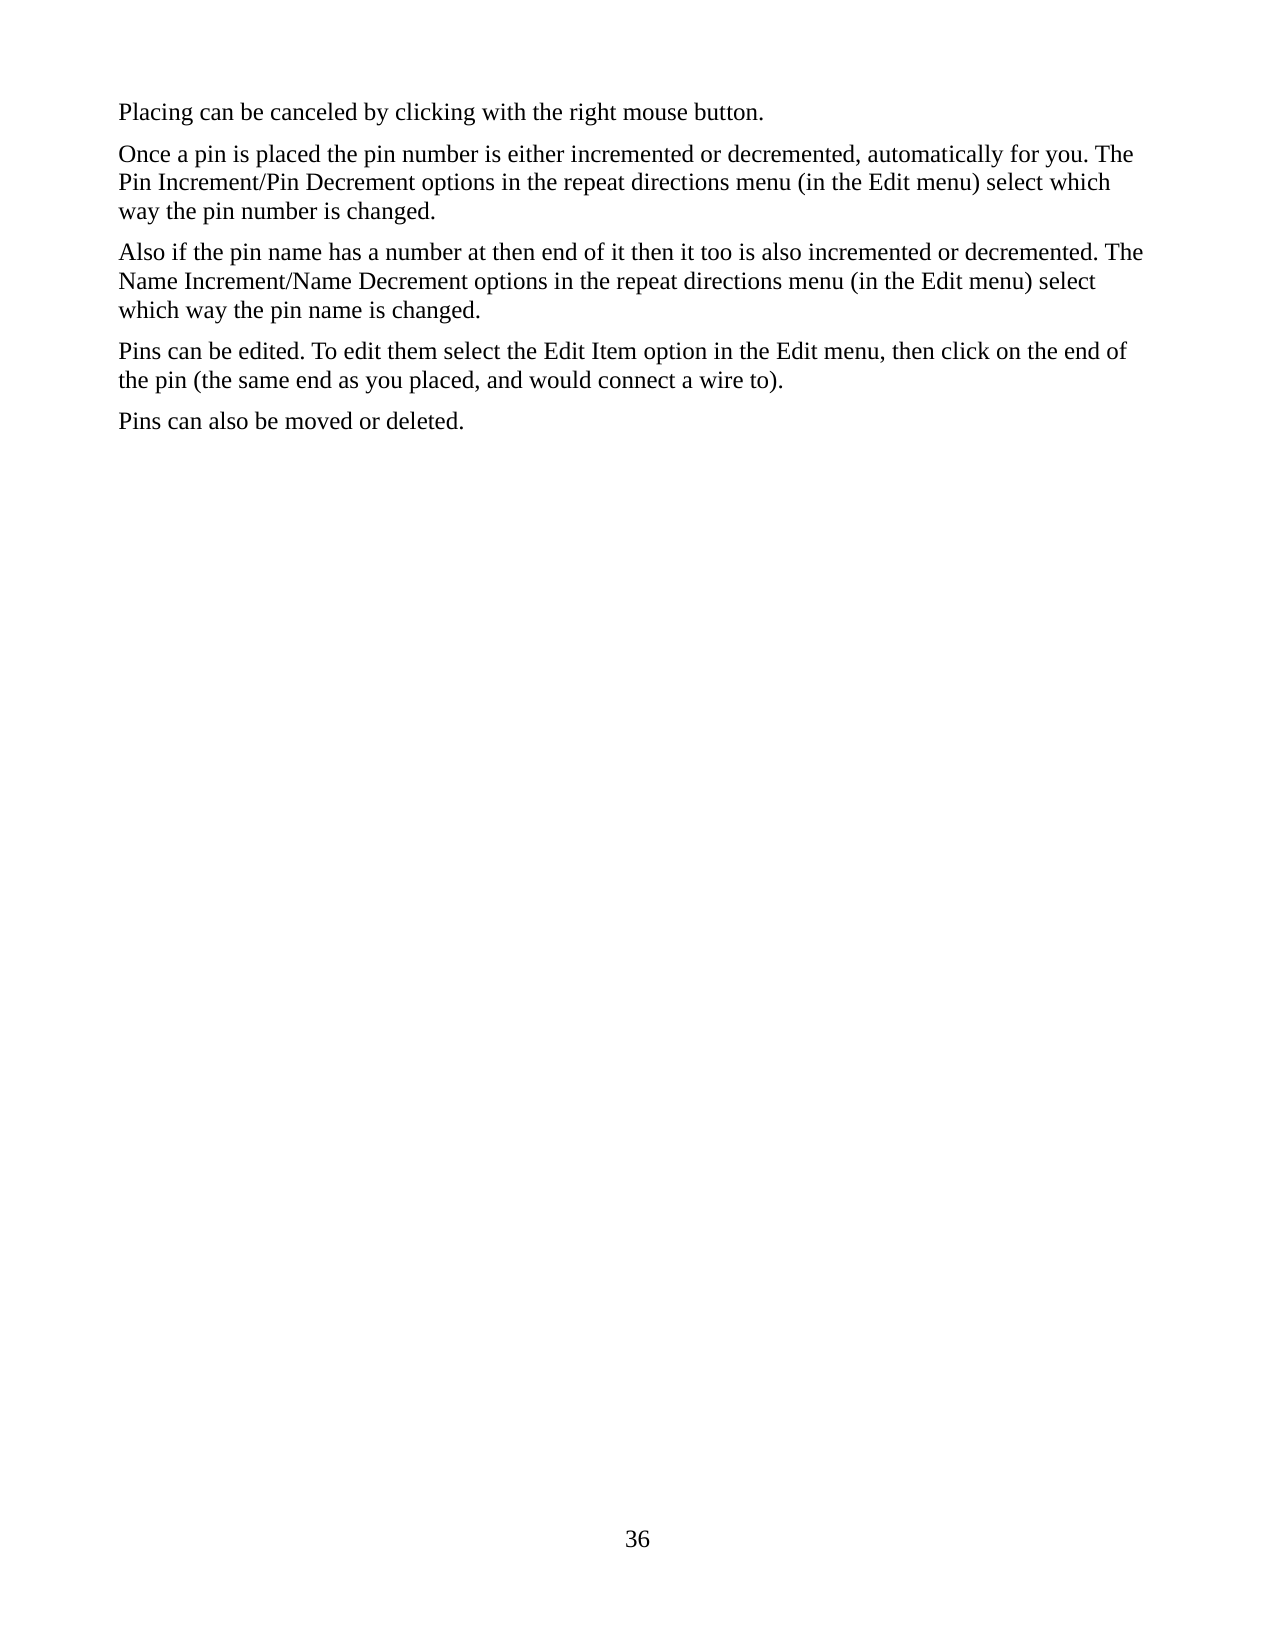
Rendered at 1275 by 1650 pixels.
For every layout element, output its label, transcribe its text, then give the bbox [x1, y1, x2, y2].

text Once a pin is placed the pin number is either incremented or decremented, automatically for you. The Pin Increment/Pin Decrement options in the repeat directions menu (in the Edit menu) select which way the pin number is changed. [118, 139, 1157, 225]
text Also if the pin name has a number at then end of it then it too is also incremented or decremented. The Name Increment/Name Decrement options in the repeat directions menu (in the Edit menu) select which way the pin name is changed. [118, 237, 1157, 324]
text Placing can be canceled by clicking with the right mouse button. [118, 97, 1157, 126]
text Pins can also be moved or deleted. [118, 406, 1157, 435]
text Pins can be edited. To edit them select the Edit Item option in the Edit menu, then click on the end of the pin (the same end as you placed, and would connect a wire to). [118, 336, 1157, 394]
